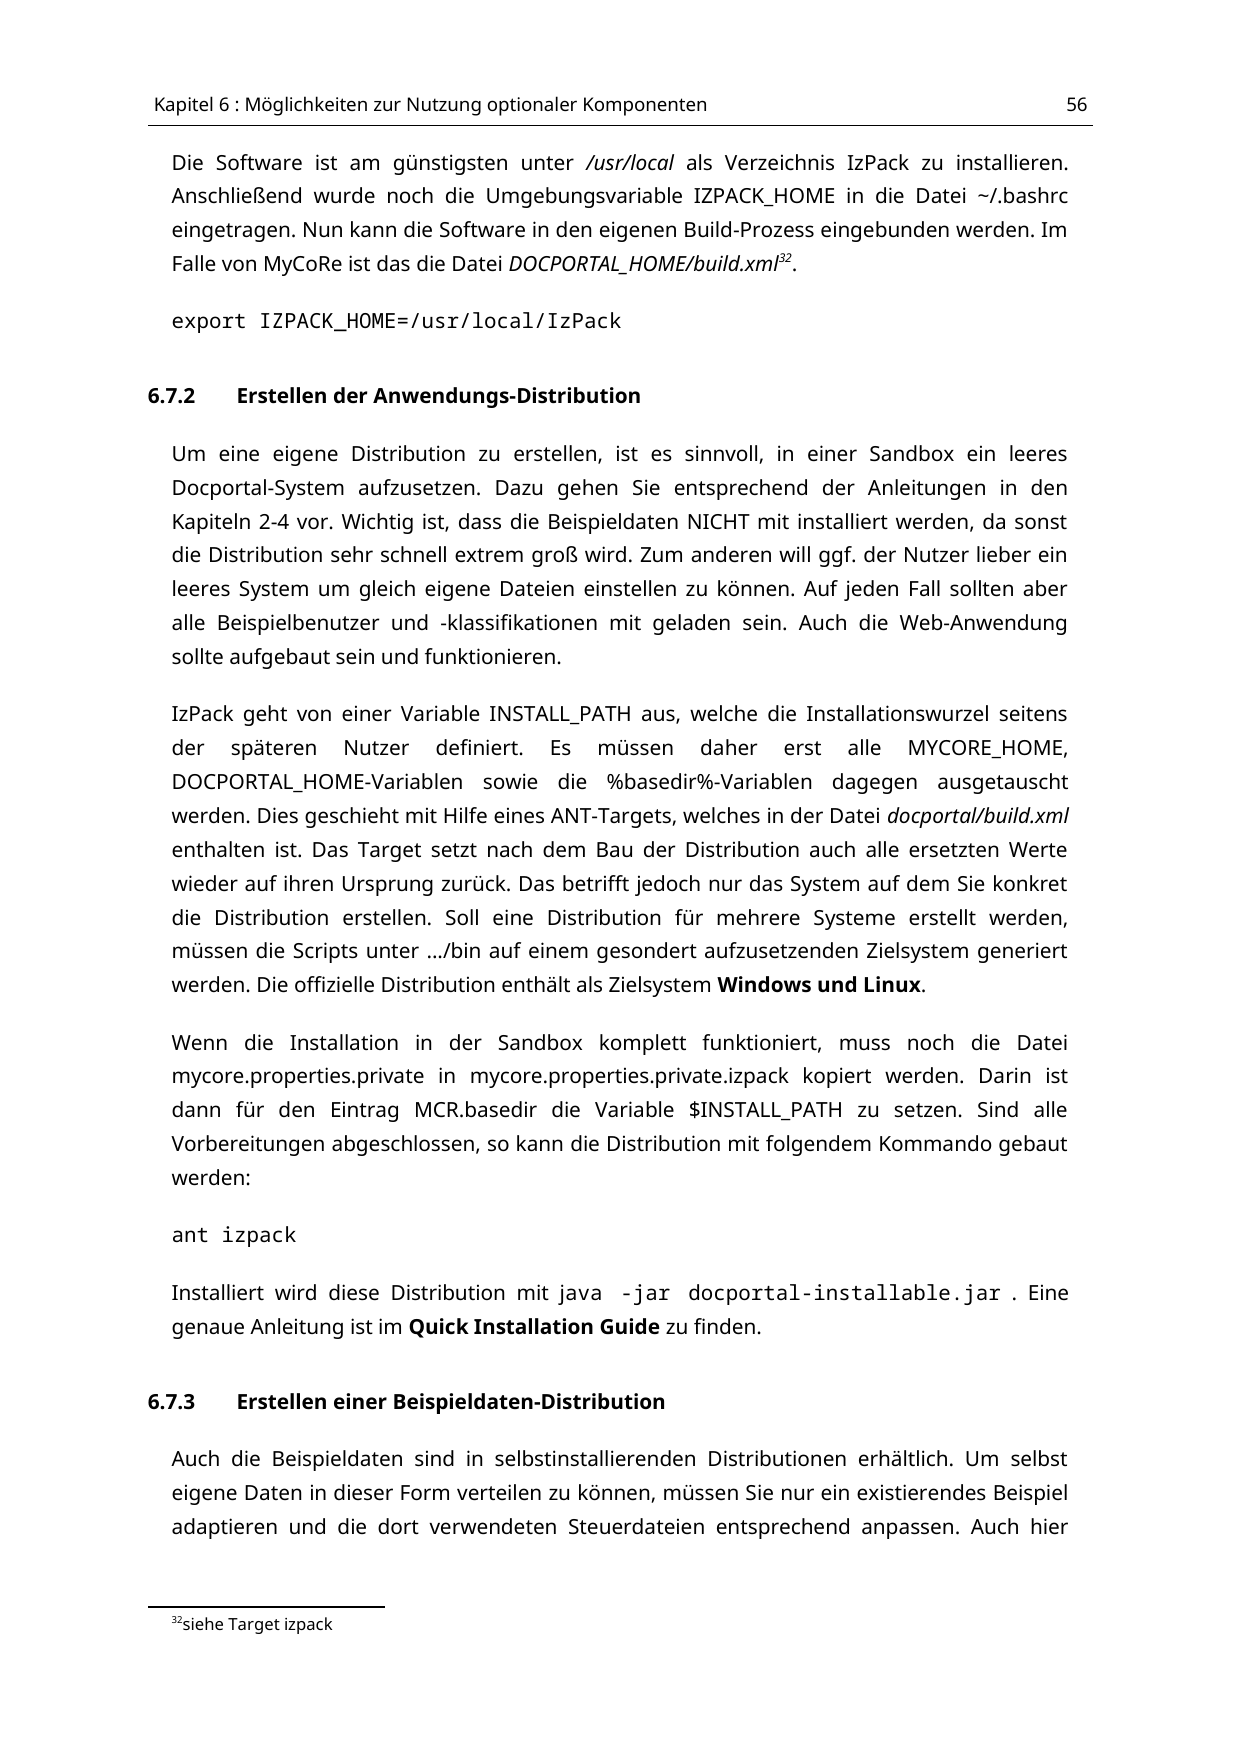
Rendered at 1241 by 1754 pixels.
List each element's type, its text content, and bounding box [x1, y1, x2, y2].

subtitle Erstellen der Anwendungs-Distribution [148, 382, 1092, 410]
text IzPack geht von einer Variable INSTALL_PATH aus, welche die Installationswurzel seitens der späteren Nutzer definiert. Es müssen daher erst alle MYCORE_HOME, DOCPORTAL_HOME-Variablen sowie die %basedir%-Variablen dagegen ausgetauscht werden. Dies geschieht mit Hilfe eines ANT-Targets, welches in der Datei docportal/build.xml enthalten ist. Das Target setzt nach dem Bau der Distribution auch alle ersetzten Werte wieder auf ihren Ursprung zurück. Das betrifft jedoch nur das System auf dem Sie konkret die Distribution erstellen. Soll eine Distribution für mehrere Systeme erstellt werden, müssen die Scripts unter .../bin auf einem gesondert aufzusetzenden Zielsystem generiert werden. Die offizielle Distribution enthält als Zielsystem Windows und Linux. [171, 699, 1069, 999]
text export IZPACK_HOME=/usr/local/IzPack [171, 307, 1069, 335]
text Installiert wird diese Distribution mit java -jar docportal-installable.jar . Eine genaue Anleitung ist im Quick Installation Guide zu finden. [171, 1278, 1069, 1340]
text ant izpack [171, 1221, 1069, 1249]
text Um eine eigene Distribution zu erstellen, ist es sinnvoll, in einer Sandbox ein leeres Docportal-System aufzusetzen. Dazu gehen Sie entsprechend der Anleitungen in den Kapiteln 2-4 vor. Wichtig ist, dass die Beispieldaten NICHT mit installiert werden, da sonst die Distribution sehr schnell extrem groß wird. Zum anderen will ggf. der Nutzer lieber ein leeres System um gleich eigene Dateien einstellen zu können. Auf jeden Fall sollten aber alle Beispielbenutzer und -klassifikationen mit geladen sein. Auch die Web-Anwendung sollte aufgebaut sein und funktionieren. [171, 439, 1069, 670]
text siehe Target izpack [171, 1613, 1069, 1636]
subtitle Erstellen einer Beispieldaten-Distribution [148, 1387, 1092, 1415]
text Wenn die Installation in der Sandbox komplett funktioniert, muss noch die Datei mycore.properties.private in mycore.properties.private.izpack kopiert werden. Darin ist dann für den Eintrag MCR.basedir die Variable $INSTALL_PATH zu setzen. Sind alle Vorbereitungen abgeschlossen, so kann die Distribution mit folgendem Kommando gebaut werden: [171, 1028, 1069, 1191]
text Die Software ist am günstigsten unter /usr/local als Verzeichnis IzPack zu installieren. Anschließend wurde noch die Umgebungsvariable IZPACK_HOME in die Datei ~/.bashrc eingetragen. Nun kann die Software in den eigenen Build-Prozess eingebunden werden. Im Falle von MyCoRe ist das die Datei DOCPORTAL_HOME/build.xml. [171, 148, 1069, 277]
text Auch die Beispieldaten sind in selbstinstallierenden Distributionen erhältlich. Um selbst eigene Daten in dieser Form verteilen zu können, müssen Sie nur ein existierendes Beispiel adaptieren und die dort verwendeten Steuerdateien entsprechend anpassen. Auch hier [171, 1444, 1069, 1540]
